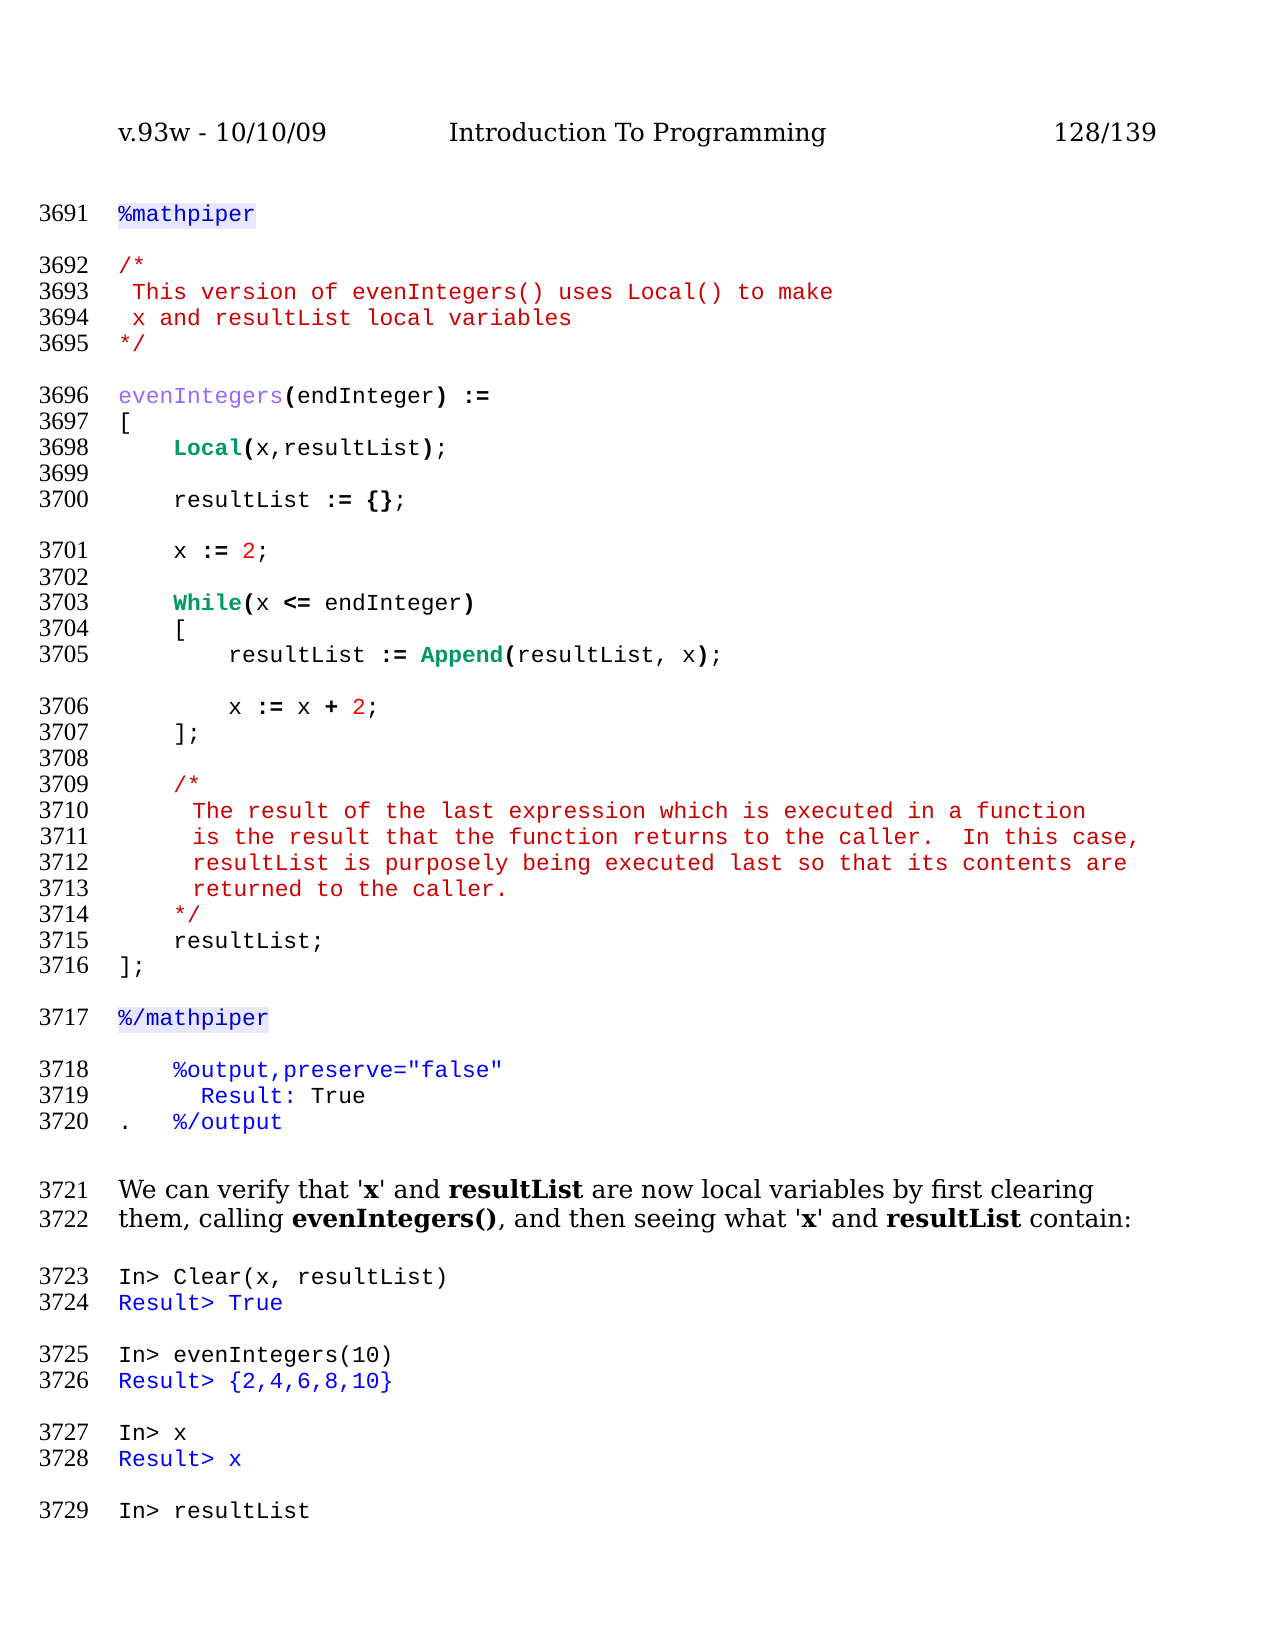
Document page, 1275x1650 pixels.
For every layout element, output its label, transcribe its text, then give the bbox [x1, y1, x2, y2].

text Local(x,resultList); [118, 436, 1157, 462]
text Result: True [118, 1084, 1157, 1111]
text resultList := {}; [118, 488, 1157, 514]
text . %/output [118, 1111, 1157, 1136]
text %/mathpiper [118, 1007, 1157, 1033]
text /* [118, 773, 1157, 799]
text In> resultList [118, 1499, 1157, 1525]
text %mathpiper [118, 203, 1157, 229]
text is the result that the function returns to the caller. In this case, [118, 825, 1157, 851]
text resultList is purposely being executed last so that its contents are [118, 851, 1157, 877]
text In> x [118, 1421, 1157, 1447]
text We can verify that 'x' and resultList are now local variables by first clearing them, calling evenIntegers(), and then seeing what 'x' and resultList contain: [118, 1175, 1157, 1234]
text In> evenIntegers(10) [118, 1343, 1157, 1369]
text ]; [118, 955, 1157, 981]
text */ [118, 332, 1157, 358]
text This version of evenIntegers() uses Local() to make [118, 281, 1157, 306]
text returned to the caller. [118, 877, 1157, 903]
text resultList := Append(resultList, x); [118, 644, 1157, 669]
text [ [118, 410, 1157, 436]
text x := x + 2; [118, 696, 1157, 721]
text x := 2; [118, 540, 1157, 566]
text */ [118, 903, 1157, 929]
text evenIntegers(endInteger) := [118, 384, 1157, 410]
text While(x <= endInteger) [118, 592, 1157, 618]
text x and resultList local variables [118, 306, 1157, 332]
text Result> {2,4,6,8,10} [118, 1369, 1157, 1395]
text The result of the last expression which is executed in a function [118, 799, 1157, 825]
text [ [118, 618, 1157, 644]
text Result> x [118, 1447, 1157, 1473]
text resultList; [118, 929, 1157, 955]
text Result> True [118, 1292, 1157, 1317]
text /* [118, 254, 1157, 281]
text %output,preserve="false" [118, 1059, 1157, 1084]
text In> Clear(x, resultList) [118, 1266, 1157, 1292]
text ]; [118, 721, 1157, 747]
